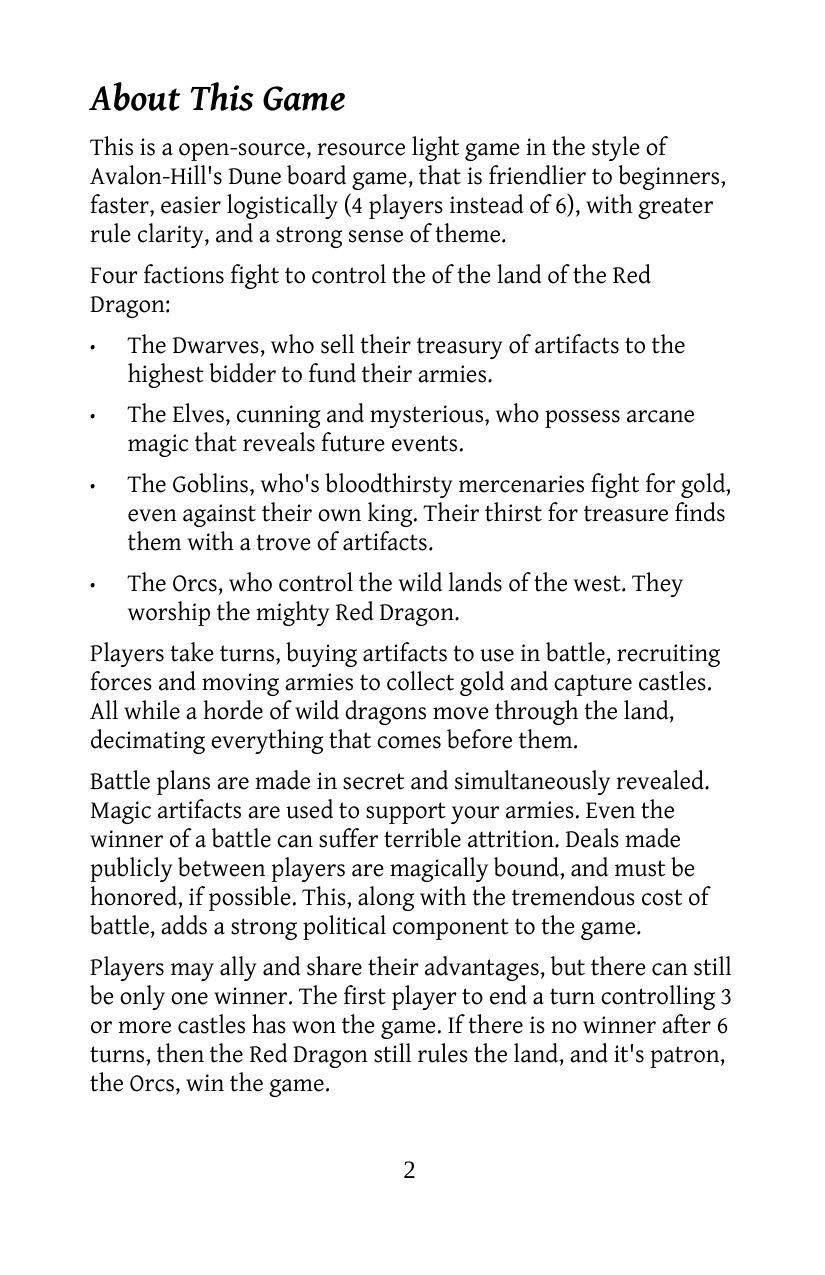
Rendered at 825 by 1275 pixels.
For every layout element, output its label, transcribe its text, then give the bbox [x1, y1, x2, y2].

list The Elves, cunning and mysterious, who possess arcane magic that reveals future events. [90, 401, 735, 459]
list The Goblins, who's bloodthirsty mercenaries fight for gold, even against their own king. Their thirst for treasure finds them with a trove of artifacts. [90, 471, 735, 558]
text Battle plans are made in secret and simultaneously revealed. Magic artifacts are used to support your armies. Even the winner of a battle can suffer terrible attrition. Deals made publicly between players are magically bound, and must be honored, if possible. This, along with the tremendous cost of battle, adds a strong political component to the game. [90, 767, 735, 941]
list The Orcs, who control the wild lands of the west. They worship the mighty Red Dragon. [90, 570, 735, 628]
subtitle About This Game [90, 78, 735, 121]
text Players take turns, buying artifacts to use in battle, recruiting forces and moving armies to collect gold and capture castles. All while a horde of wild dragons move through the land, decimating everything that comes before them. [90, 640, 735, 756]
list The Dwarves, who sell their treasury of artifacts to the highest bidder to fund their armies. [90, 331, 735, 389]
text Four factions fight to control the of the land of the Red Dragon: [90, 261, 735, 319]
text Players may ally and share their advantages, but there can still be only one winner. The first player to end a turn controlling 3 or more castles has won the game. If there is no winner after 6 turns, then the Red Dragon still rules the land, and it's patron, the Orcs, win the game. [90, 953, 735, 1098]
text This is a open-source, resource light game in the style of Avalon-Hill's Dune board game, that is friendlier to beginners, faster, easier logistically (4 players instead of 6), with greater rule clarity, and a strong sense of theme. [90, 133, 735, 249]
